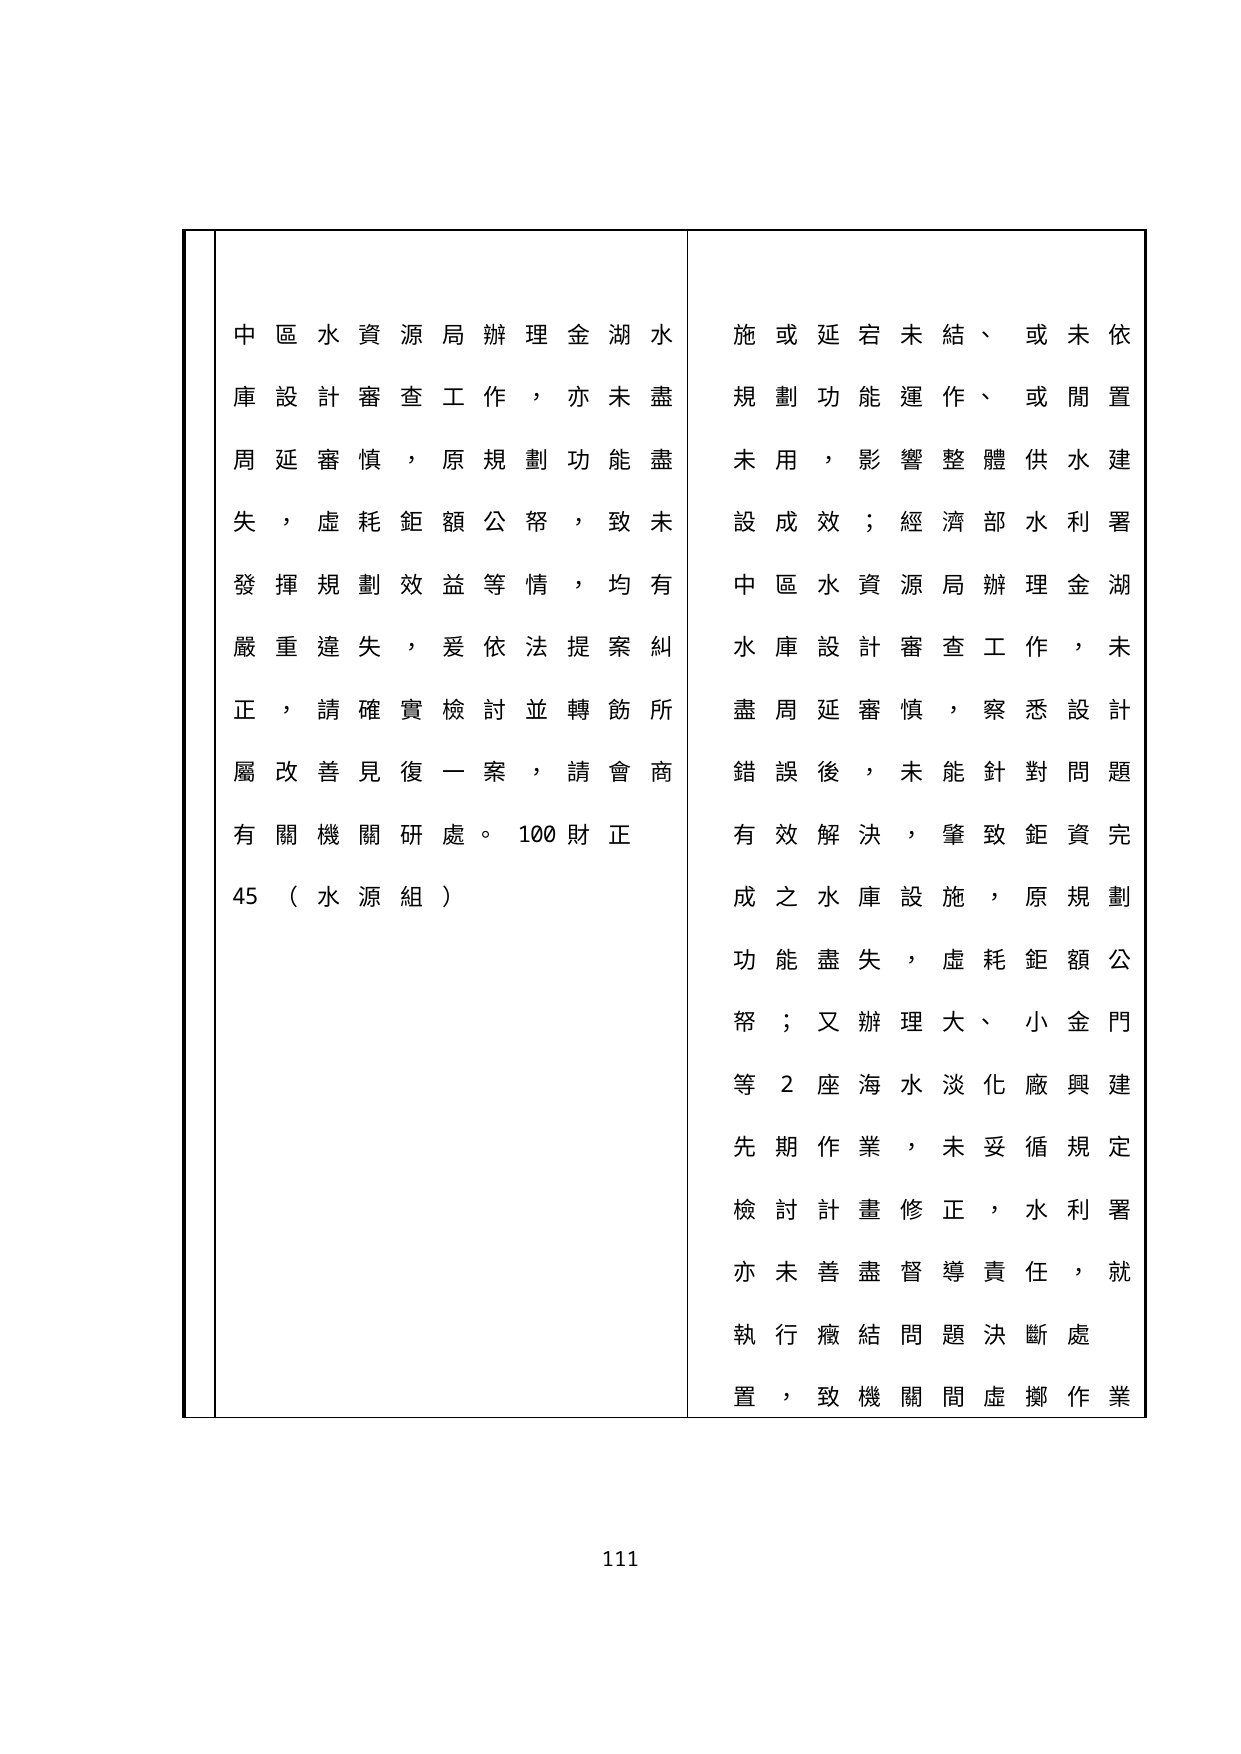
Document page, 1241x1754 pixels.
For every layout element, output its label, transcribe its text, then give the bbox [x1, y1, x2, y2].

table_cell 施或延宕未結、或未依規劃功能運作、或閒置未用，影響整體供水建設成效；經濟部水利署中區水資源局辦理金湖水庫設計審查工作，未盡周延審慎，察悉設計錯誤後，未能針對問題有效解決，肇致鉅資完成之水庫設施，原規劃功能盡失，虛耗鉅額公帑；又辦理大、小金門等2座海水淡化廠興建先期作業，未妥循規定檢討計畫修正，水利署亦未善盡督導責任，就執行癥結問題決斷處置，致機關間虛擲作業 [688, 231, 1144, 1417]
table_cell [186, 231, 214, 1417]
table_cell 中區水資源局辦理金湖水庫設計審查工作，亦未盡周延審慎，原規劃功能盡失，虛耗鉅額公帑，致未發揮規劃效益等情，均有嚴重違失，爰依法提案糾正，請確實檢討並轉飭所屬改善見復一案，請會商有關機關研處。100財正45（水源組） [216, 231, 687, 1417]
